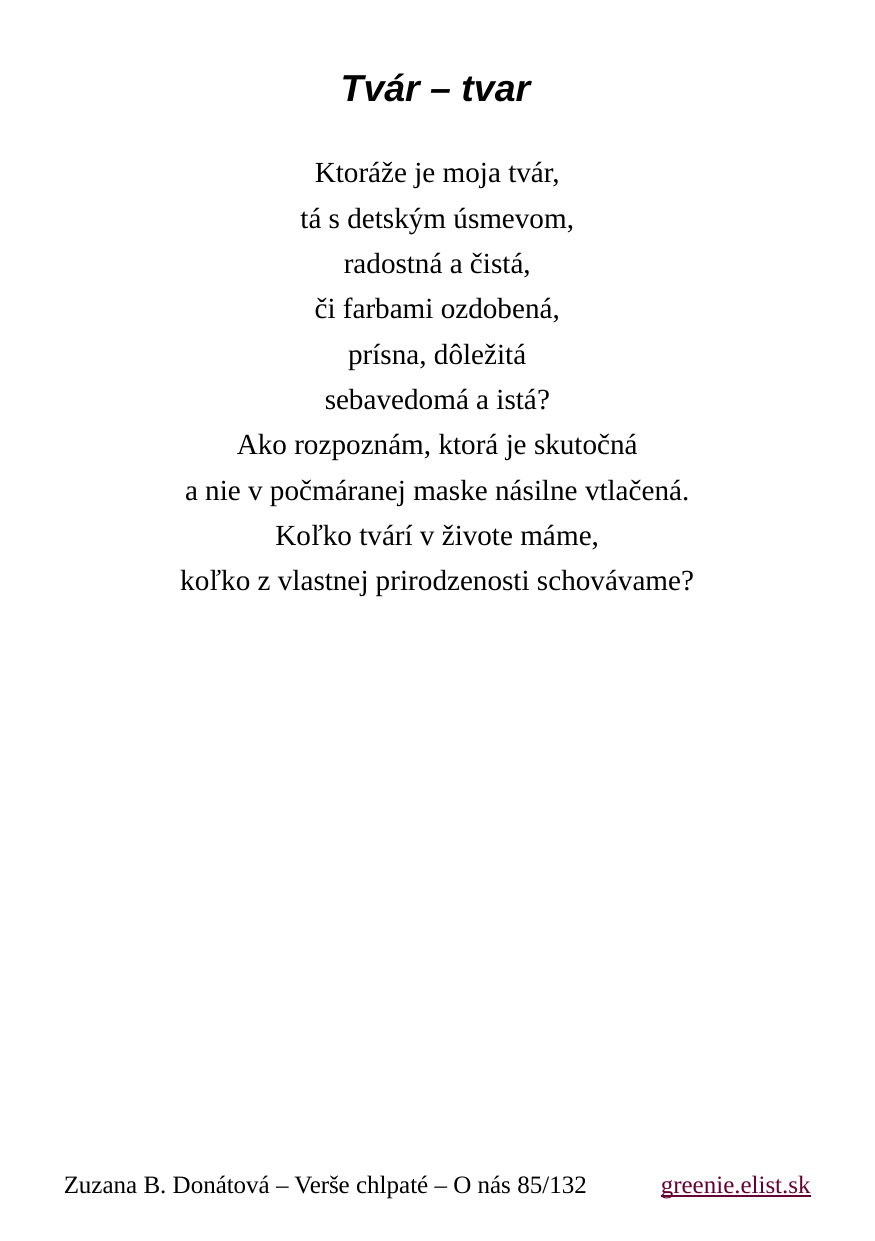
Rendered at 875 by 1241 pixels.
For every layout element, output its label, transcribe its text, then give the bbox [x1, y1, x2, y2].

text radostná a čistá, [41, 246, 833, 280]
text Koľko tvárí v živote máme, [41, 518, 833, 552]
text tá s detským úsmevom, [41, 201, 833, 234]
text sebavedomá a istá? [41, 382, 833, 416]
text Ako rozpoznám, ktorá je skutočná [41, 427, 833, 461]
text Ktoráže je moja tvár, [41, 156, 833, 189]
text prísna, dôležitá [41, 337, 833, 370]
text a nie v počmáranej maske násilne vtlačená. [41, 473, 833, 506]
text či farbami ozdobená, [41, 292, 833, 325]
subtitle Tvár – tvar [41, 66, 833, 109]
text koľko z vlastnej prirodzenosti schovávame? [41, 563, 833, 597]
